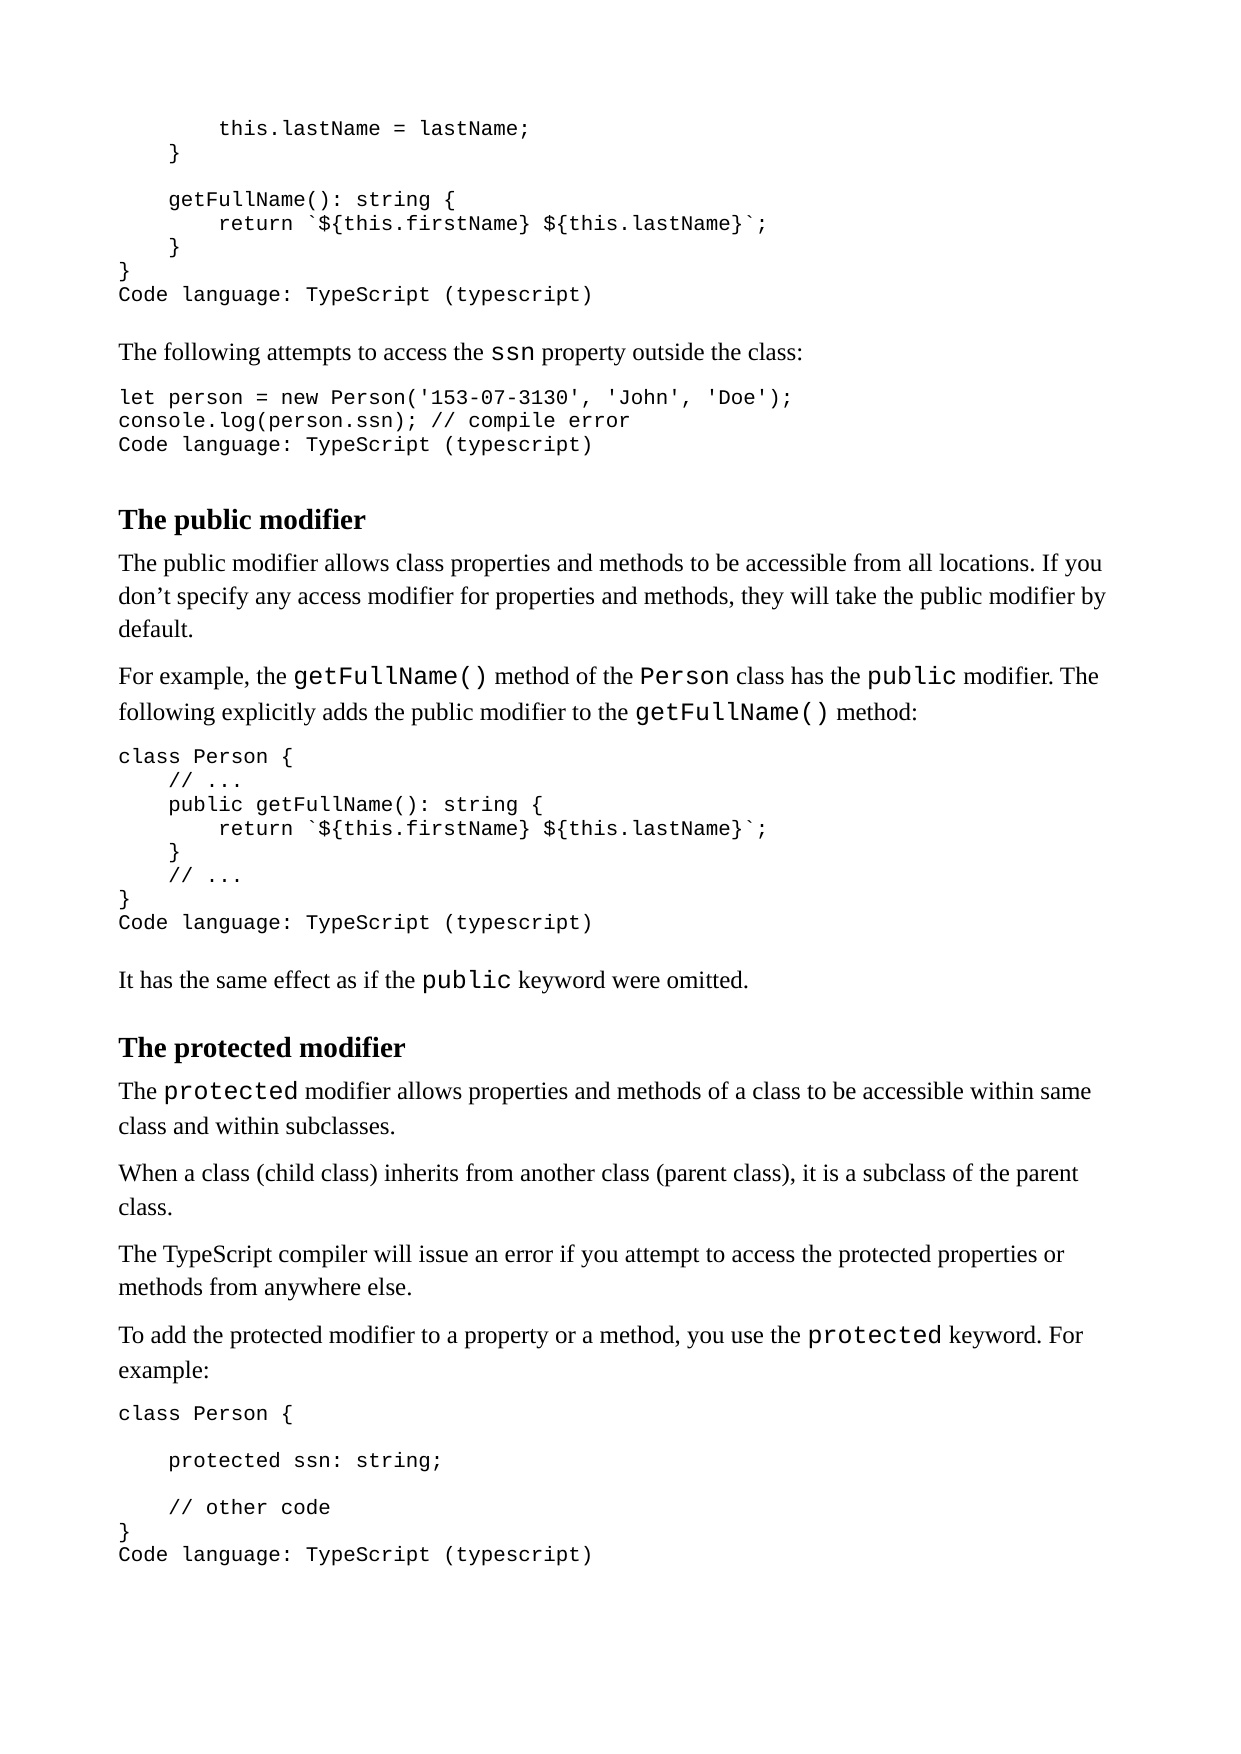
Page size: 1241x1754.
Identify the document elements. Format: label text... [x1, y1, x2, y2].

text The protected modifier allows properties and methods of a class to be accessible within same class and within subclasses. [118, 1076, 1122, 1140]
text getFullName(): string { [118, 189, 1122, 213]
text The TypeScript compiler will issue an error if you attempt to access the protected properties or methods from anywhere else. [118, 1239, 1122, 1301]
text // other code [118, 1497, 1122, 1521]
text } [118, 1521, 1122, 1544]
text } [118, 888, 1122, 912]
text // ... [118, 865, 1122, 888]
text public getFullName(): string { [118, 794, 1122, 817]
text Code language: TypeScript (typescript) [118, 284, 1122, 307]
text return `${this.firstName} ${this.lastName}`; [118, 817, 1122, 841]
text protected ssn: string; [118, 1450, 1122, 1473]
subtitle The public modifier [118, 502, 1122, 535]
text class Person { [118, 1402, 1122, 1426]
text } [118, 260, 1122, 284]
text } [118, 841, 1122, 865]
text For example, the getFullName() method of the Person class has the public modifier. The following explicitly adds the public modifier to the getFullName() method: [118, 661, 1122, 727]
text It has the same effect as if the public keyword were omitted. [118, 965, 1122, 996]
text class Person { [118, 747, 1122, 770]
subtitle The protected modifier [118, 1030, 1122, 1063]
text Code language: TypeScript (typescript) [118, 912, 1122, 936]
text console.log(person.ssn); // compile error [118, 410, 1122, 434]
text let person = new Person('153-07-3130', 'John', 'Doe'); [118, 387, 1122, 410]
text To add the protected modifier to a property or a method, you use the protected keyword. For example: [118, 1320, 1122, 1384]
text // ... [118, 770, 1122, 794]
text The following attempts to access the ssn property outside the class: [118, 337, 1122, 368]
text When a class (child class) inherits from another class (parent class), it is a subclass of the parent class. [118, 1158, 1122, 1220]
text return `${this.firstName} ${this.lastName}`; [118, 213, 1122, 236]
text this.lastName = lastName; [118, 118, 1122, 142]
text The public modifier allows class properties and methods to be accessible from all locations. If you don’t specify any access modifier for properties and methods, they will take the public modifier by default. [118, 548, 1122, 643]
text } [118, 236, 1122, 260]
text Code language: TypeScript (typescript) [118, 1544, 1122, 1568]
text Code language: TypeScript (typescript) [118, 434, 1122, 458]
text } [118, 142, 1122, 165]
